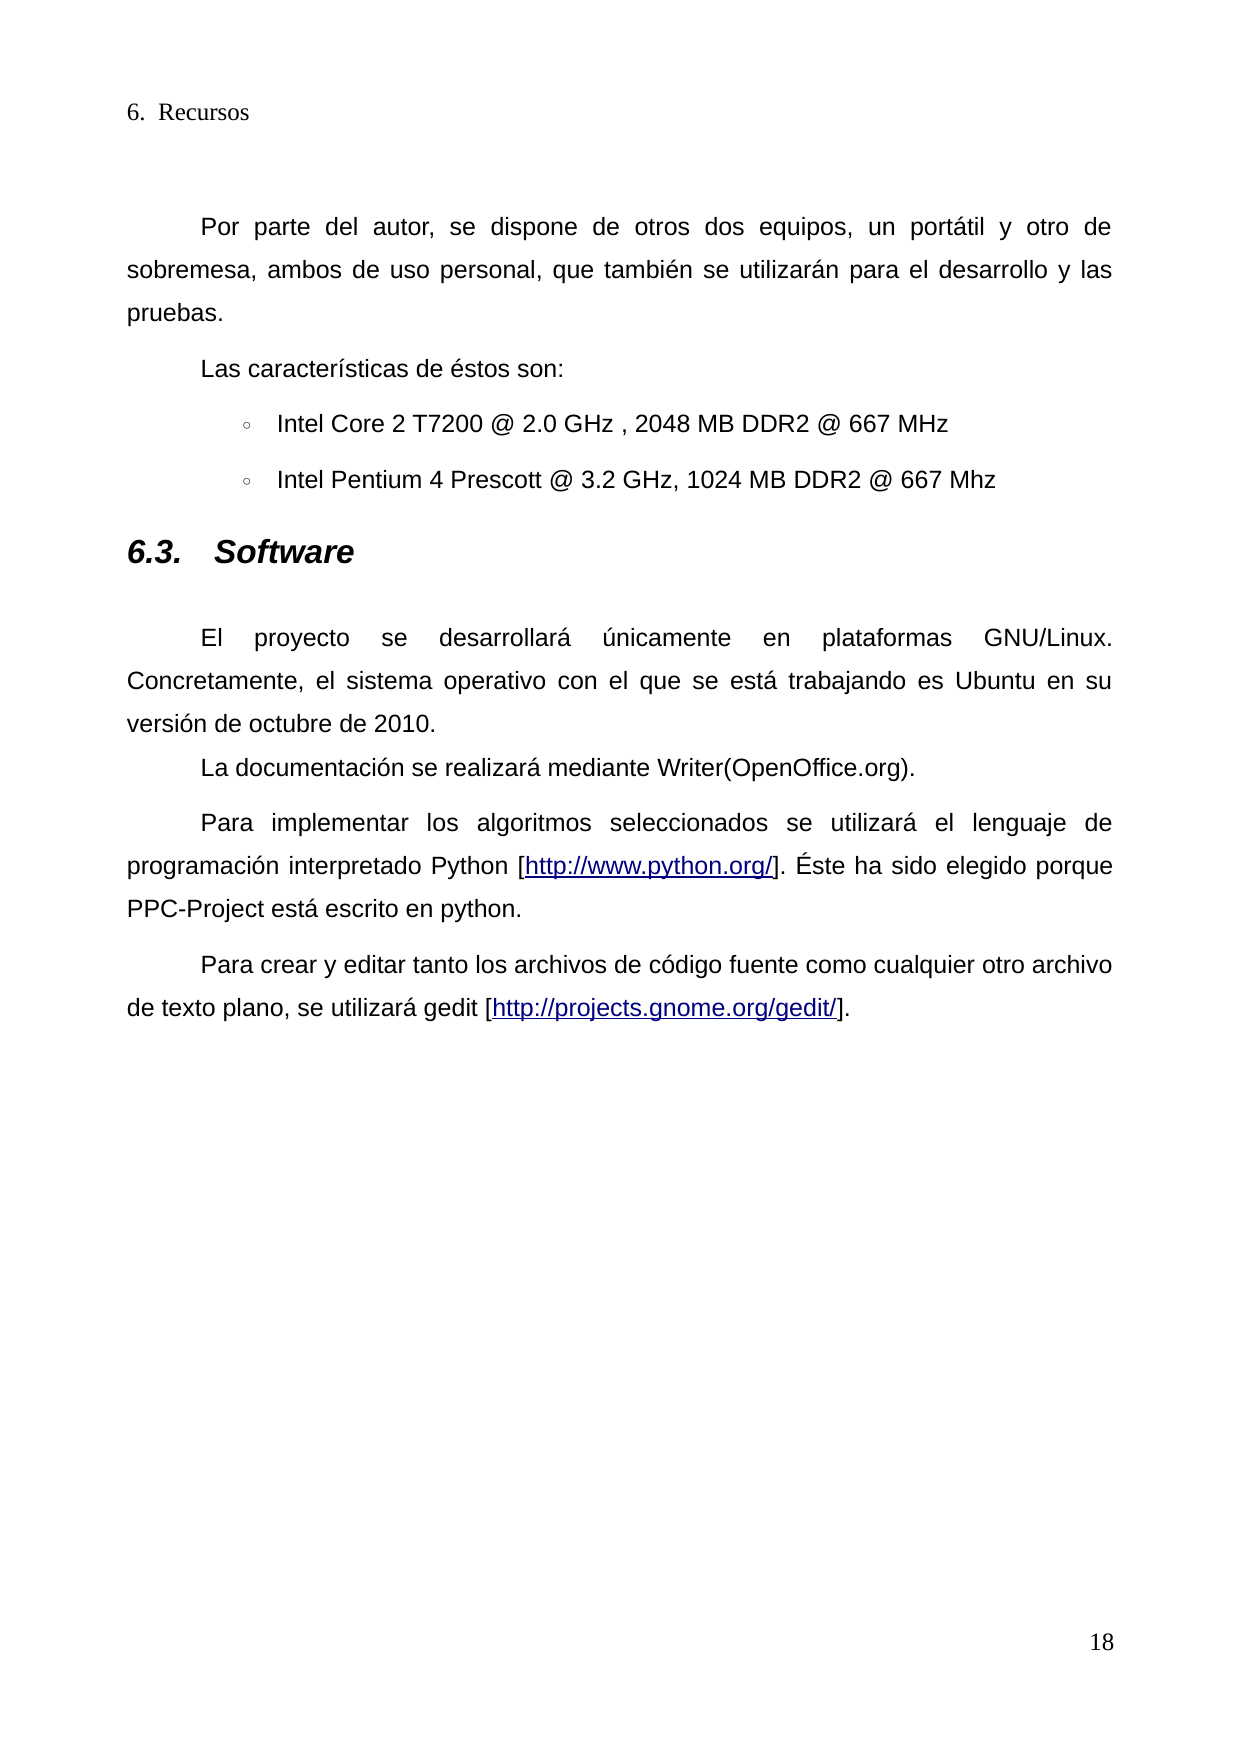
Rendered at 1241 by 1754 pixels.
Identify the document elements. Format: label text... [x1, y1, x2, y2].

list Intel Core 2 T7200 @ 2.0 GHz , 2048 MB DDR2 @ 667 MHz [239, 409, 1114, 438]
text La documentación se realizará mediante Writer(OpenOffice.org). [127, 752, 1114, 781]
text Las características de éstos son: [127, 354, 1114, 382]
text Para implementar los algoritmos seleccionados se utilizará el lenguaje de programación interpretado Python [http://www.python.org/]. Éste ha sido elegido porque PPC-Project está escrito en python. [127, 808, 1114, 923]
list Intel Pentium 4 Prescott @ 3.2 GHz, 1024 MB DDR2 @ 667 Mhz [239, 465, 1114, 494]
text Para crear y editar tanto los archivos de código fuente como cualquier otro archivo de texto plano, se utilizará gedit [http://projects.gnome.org/gedit/]. [127, 950, 1114, 1022]
subtitle Software [127, 533, 1114, 571]
text Por parte del autor, se dispone de otros dos equipos, un portátil y otro de sobremesa, ambos de uso personal, que también se utilizarán para el desarrollo y las pruebas. [127, 212, 1114, 327]
text El proyecto se desarrollará únicamente en plataformas GNU/Linux. Concretamente, el sistema operativo con el que se está trabajando es Ubuntu en su versión de octubre de 2010. [127, 623, 1114, 738]
